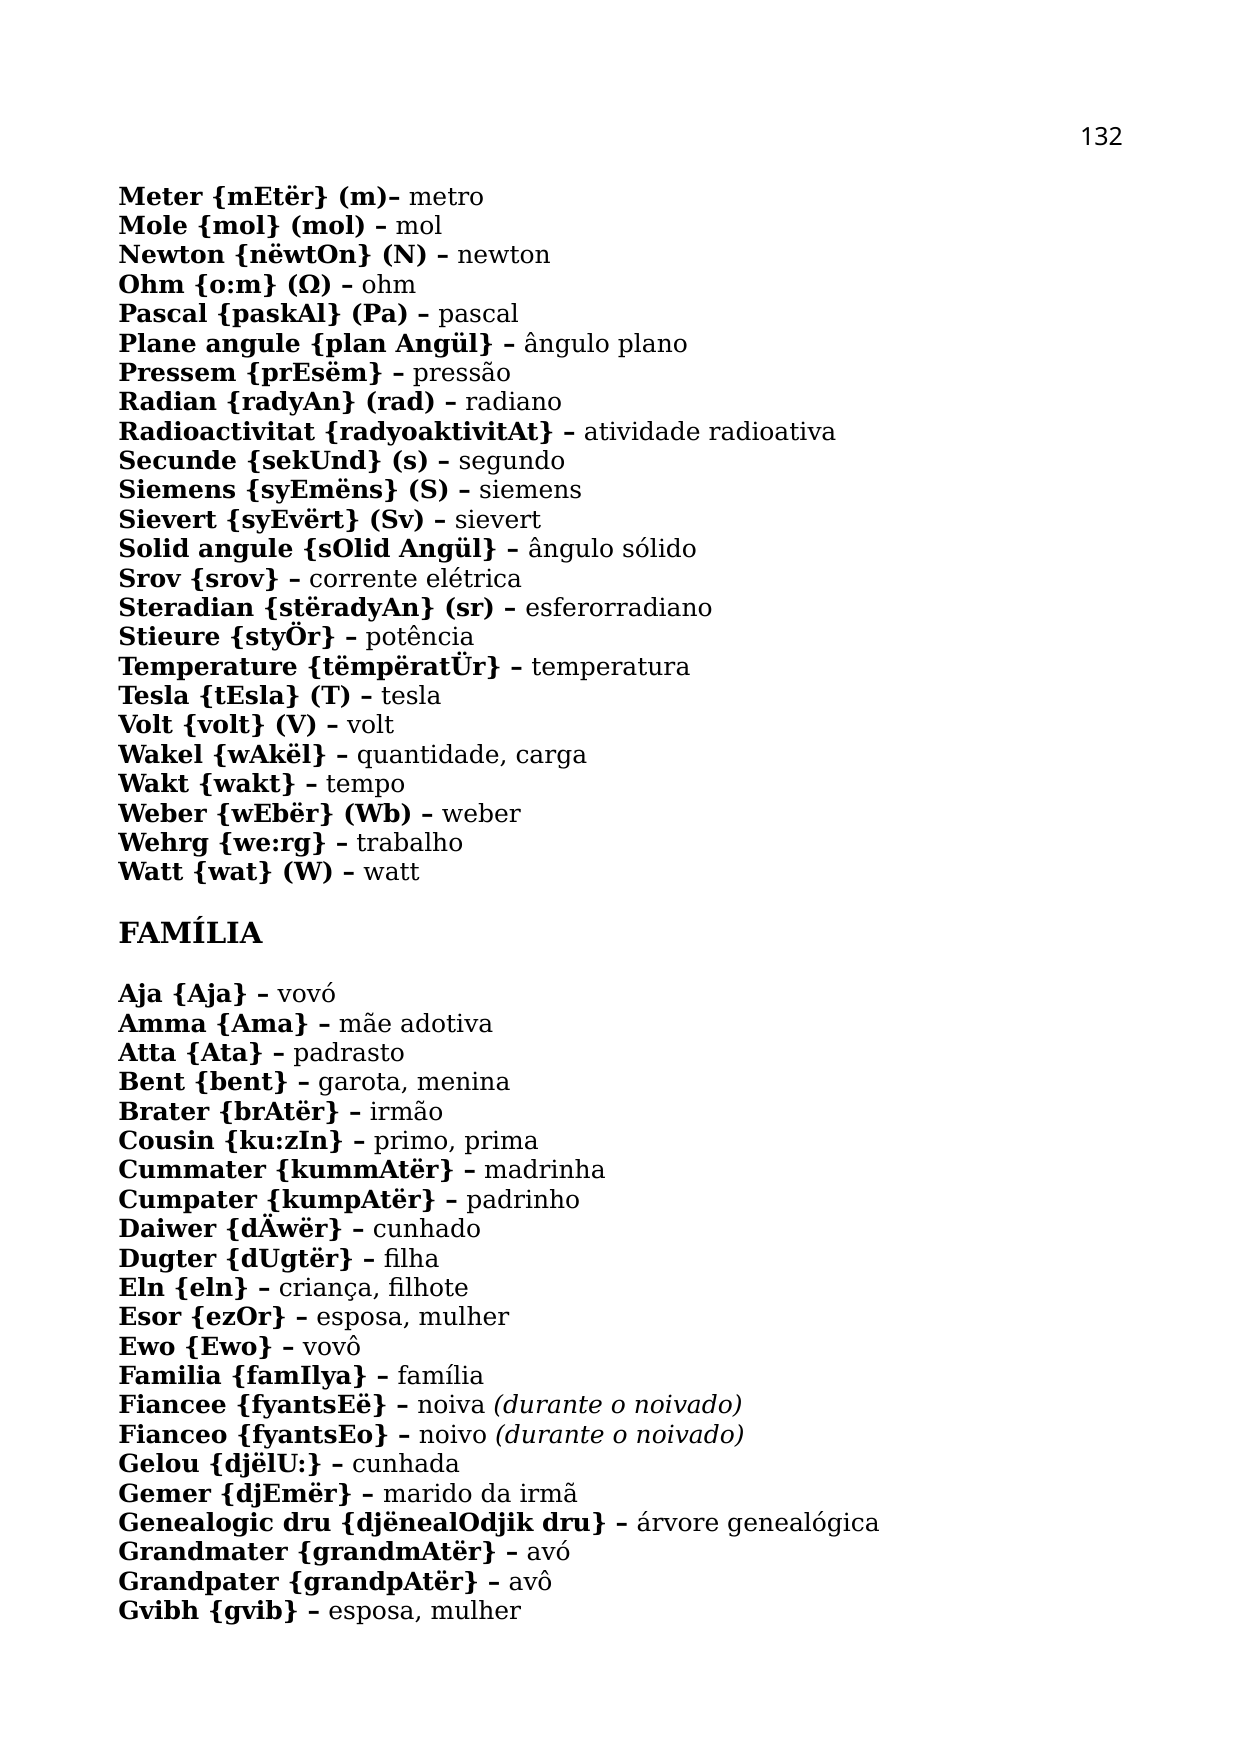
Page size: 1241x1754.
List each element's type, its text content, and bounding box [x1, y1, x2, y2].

text Meter {mEtër} (m)– metro [118, 182, 1123, 211]
text Fianceo {fyantsEo} – noivo (durante o noivado) [118, 1420, 1123, 1449]
text Radian {radyAn} (rad) – radiano [118, 387, 1123, 417]
text Plane angule {plan Angül} – ângulo plano [118, 328, 1123, 358]
text Eln {eln} – criança, filhote [118, 1273, 1123, 1302]
text Fiancee {fyantsEë} – noiva (durante o noivado) [118, 1391, 1123, 1420]
text Cousin {ku:zIn} – primo, prima [118, 1126, 1123, 1156]
text Pressem {prEsëm} – pressão [118, 358, 1123, 387]
text Wakt {wakt} – tempo [118, 769, 1123, 798]
text Bent {bent} – garota, menina [118, 1067, 1123, 1097]
text Grandpater {grandpAtër} – avô [118, 1567, 1123, 1596]
text Genealogic dru {djënealOdjik dru} – árvore genealógica [118, 1508, 1123, 1537]
text Siemens {syEmëns} (S) – siemens [118, 475, 1123, 505]
text Brater {brAtër} – irmão [118, 1097, 1123, 1126]
text Srov {srov} – corrente elétrica [118, 563, 1123, 593]
text Familia {famIlya} – família [118, 1361, 1123, 1391]
text Weber {wEbër} (Wb) – weber [118, 798, 1123, 828]
text Radioactivitat {radyoaktivitAt} – atividade radioativa [118, 417, 1123, 446]
text Volt {volt} (V) – volt [118, 710, 1123, 740]
text Newton {nëwtOn} (N) – newton [118, 240, 1123, 270]
text Esor {ezOr} – esposa, mulher [118, 1302, 1123, 1332]
text Cumpater {kumpAtër} – padrinho [118, 1185, 1123, 1214]
text Wakel {wAkël} – quantidade, carga [118, 740, 1123, 769]
text Pascal {paskAl} (Pa) – pascal [118, 299, 1123, 328]
text Ohm {o:m} (Ω) – ohm [118, 270, 1123, 299]
text Tesla {tEsla} (T) – tesla [118, 681, 1123, 710]
text Dugter {dUgtër} – filha [118, 1244, 1123, 1273]
text Sievert {syEvërt} (Sv) – sievert [118, 505, 1123, 534]
subtitle FAMÍLIA [118, 916, 1123, 950]
text Cummater {kummAtër} – madrinha [118, 1156, 1123, 1185]
text Ewo {Ewo} – vovô [118, 1332, 1123, 1361]
text Aja {Aja} – vovó [118, 979, 1123, 1009]
text Atta {Ata} – padrasto [118, 1038, 1123, 1067]
text Temperature {tëmpëratÜr} – temperatura [118, 652, 1123, 681]
text Grandmater {grandmAtër} – avó [118, 1537, 1123, 1567]
text Mole {mol} (mol) – mol [118, 211, 1123, 240]
text Stieure {styÖr} – potência [118, 622, 1123, 652]
text Daiwer {dÄwër} – cunhado [118, 1214, 1123, 1244]
text Solid angule {sOlid Angül} – ângulo sólido [118, 534, 1123, 563]
text Wehrg {we:rg} – trabalho [118, 828, 1123, 857]
text Gelou {djëlU:} – cunhada [118, 1449, 1123, 1479]
text Watt {wat} (W) – watt [118, 857, 1123, 887]
text Secunde {sekUnd} (s) – segundo [118, 446, 1123, 475]
text Steradian {stëradyAn} (sr) – esferorradiano [118, 593, 1123, 622]
text Amma {Ama} – mãe adotiva [118, 1009, 1123, 1038]
text Gemer {djEmër} – marido da irmã [118, 1479, 1123, 1508]
text Gvibh {gvib} – esposa, mulher [118, 1596, 1123, 1626]
